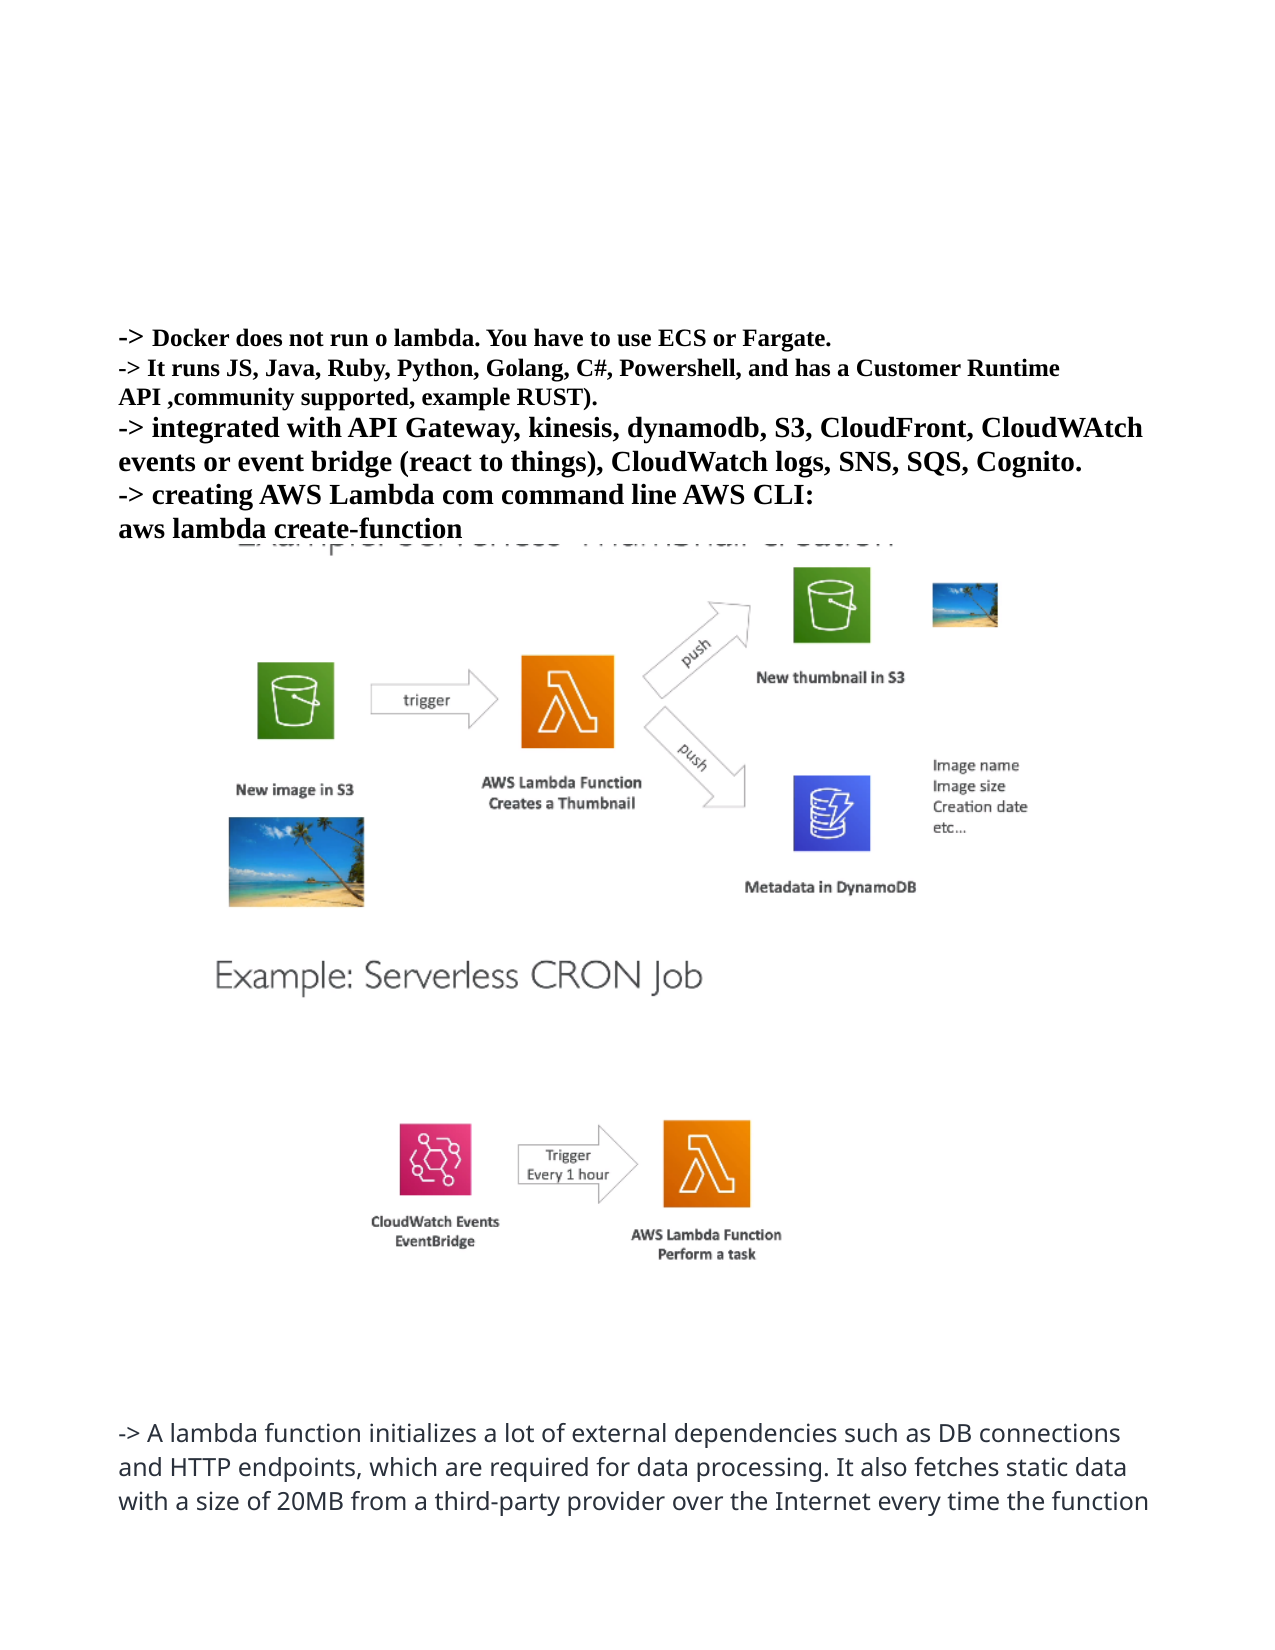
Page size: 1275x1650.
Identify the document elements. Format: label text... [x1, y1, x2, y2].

text -> It runs JS, Java, Ruby, Python, Golang, C#, Powershell, and has a Customer Runtime API ,community supported, example RUST). [118, 353, 1157, 410]
text -> integrated with API Gateway, kinesis, dynamodb, S3, CloudFront, CloudWAtch events or event bridge (react to things), CloudWatch logs, SNS, SQS, Cognito. [118, 410, 1157, 477]
text -> Docker does not run o lambda. You have to use ECS or Fargate. [118, 319, 1157, 353]
text aws lambda create-function [118, 511, 1157, 544]
text -> creating AWS Lambda com command line AWS CLI: [118, 477, 1157, 511]
text -> A lambda function initializes a lot of external dependencies such as DB connections and HTTP endpoints, which are required for data processing. It also fetches static data with a size of 20MB from a third-party provider over the Internet every time the function [118, 1415, 1157, 1517]
picture [209, 950, 811, 1278]
picture [203, 544, 1072, 911]
